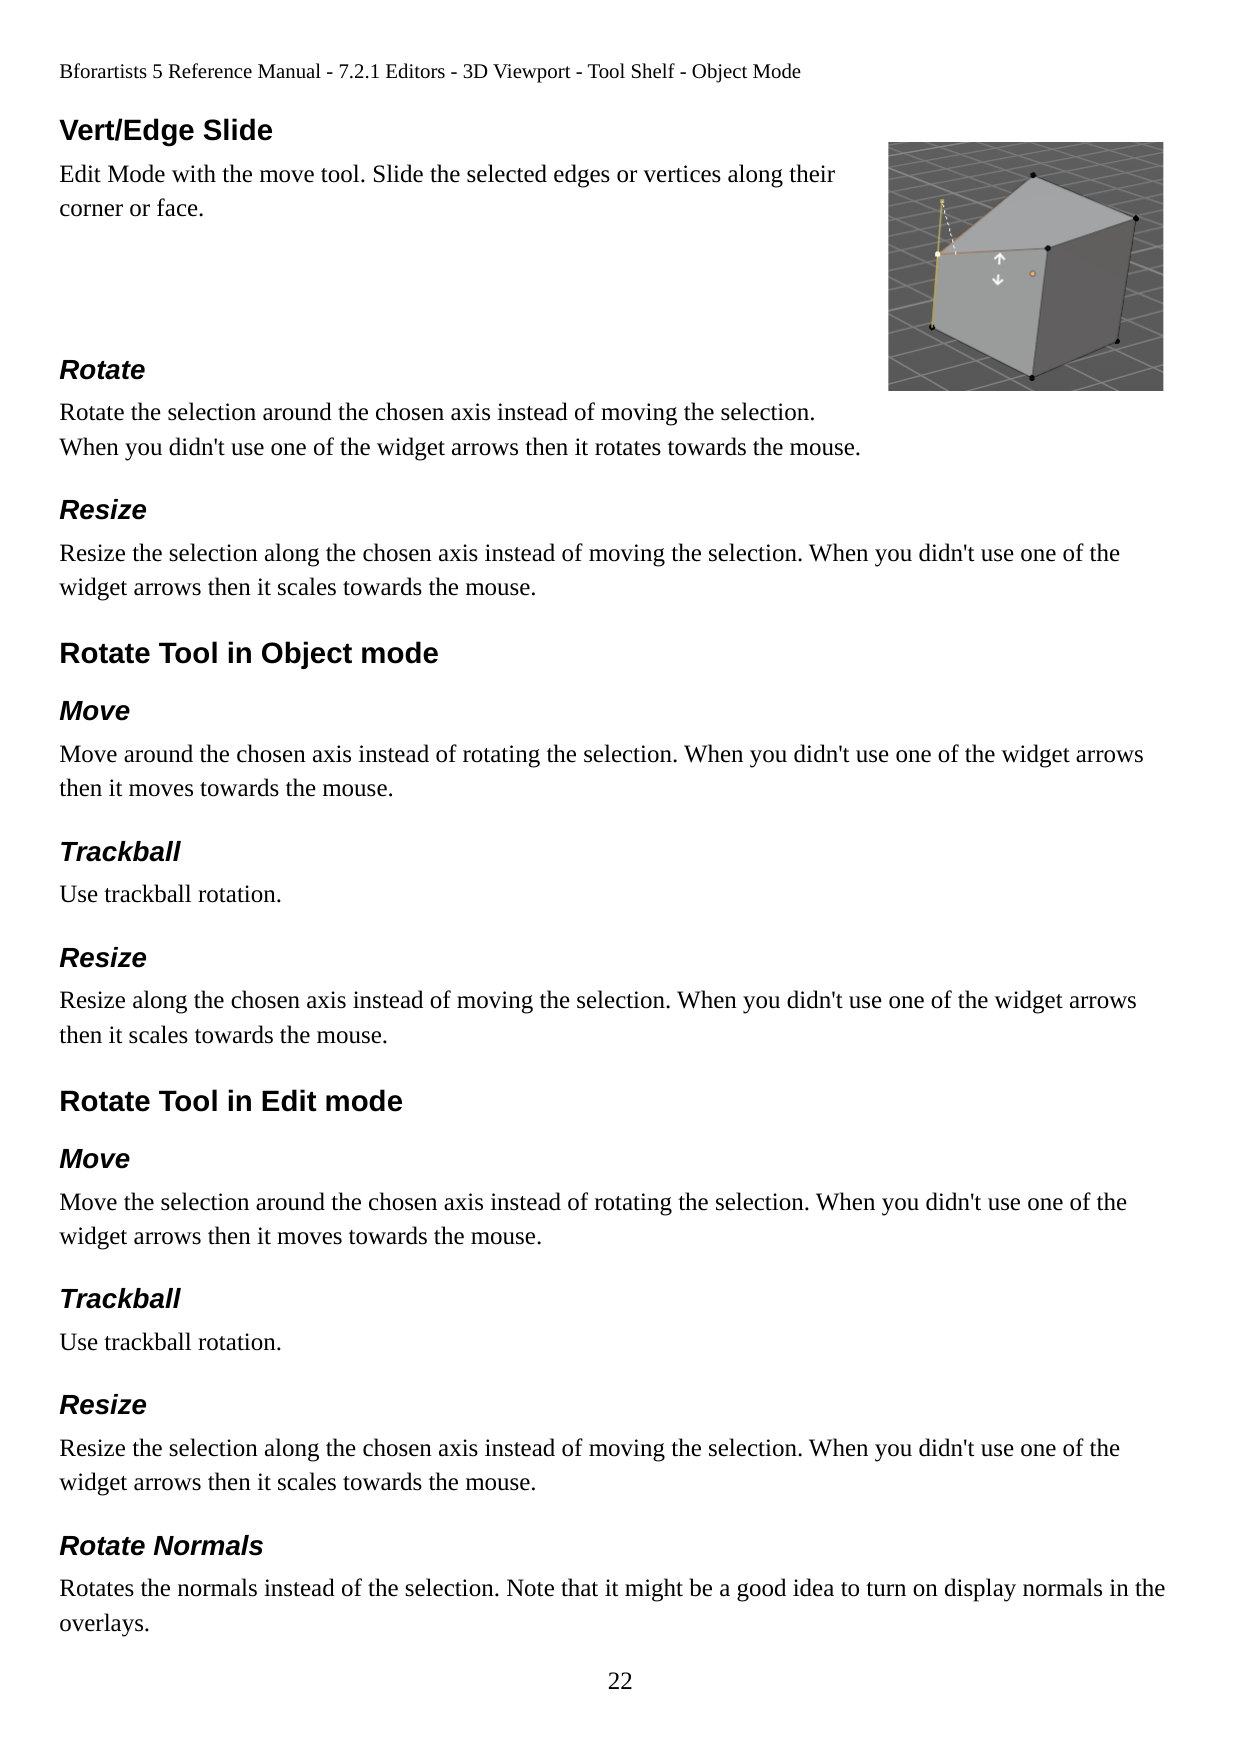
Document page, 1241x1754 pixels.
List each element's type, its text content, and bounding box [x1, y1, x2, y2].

subtitle Move [59, 1142, 1181, 1174]
subtitle Move [59, 695, 1181, 727]
text Edit Mode with the move tool. Slide the selected edges or vertices along their corner or face. [59, 159, 888, 222]
subtitle Rotate Normals [59, 1529, 1181, 1561]
text Resize the selection along the chosen axis instead of moving the selection. When you didn't use one of the widget arrows then it scales towards the mouse. [59, 1433, 1181, 1496]
subtitle Resize [59, 941, 1181, 973]
subtitle Trackball [59, 1283, 1181, 1314]
text Resize the selection along the chosen axis instead of moving the selection. When you didn't use one of the widget arrows then it scales towards the mouse. [59, 538, 1181, 601]
subtitle Resize [59, 493, 1181, 525]
text Resize along the chosen axis instead of moving the selection. When you didn't use one of the widget arrows then it scales towards the mouse. [59, 985, 1181, 1049]
text Use trackball rotation. [59, 879, 1181, 908]
subtitle Trackball [59, 835, 1181, 867]
subtitle Vert/Edge Slide [59, 113, 1181, 146]
text Rotates the normals instead of the selection. Note that it might be a good idea to turn on display normals in the overlays. [59, 1573, 1181, 1637]
subtitle Rotate Tool in Edit mode [59, 1083, 1181, 1117]
subtitle Rotate [59, 353, 888, 385]
picture [888, 142, 1164, 391]
text Rotate the selection around the chosen axis instead of moving the selection. When you didn't use one of the widget arrows then it rotates towards the mouse. [59, 397, 1181, 461]
subtitle [1164, 353, 1181, 385]
subtitle Resize [59, 1389, 1181, 1421]
text Move around the chosen axis instead of rotating the selection. When you didn't use one of the widget arrows then it moves towards the mouse. [59, 739, 1181, 802]
text Use trackball rotation. [59, 1327, 1181, 1356]
subtitle Rotate Tool in Object mode [59, 636, 1181, 670]
text Move the selection around the chosen axis instead of rotating the selection. When you didn't use one of the widget arrows then it moves towards the mouse. [59, 1187, 1181, 1250]
